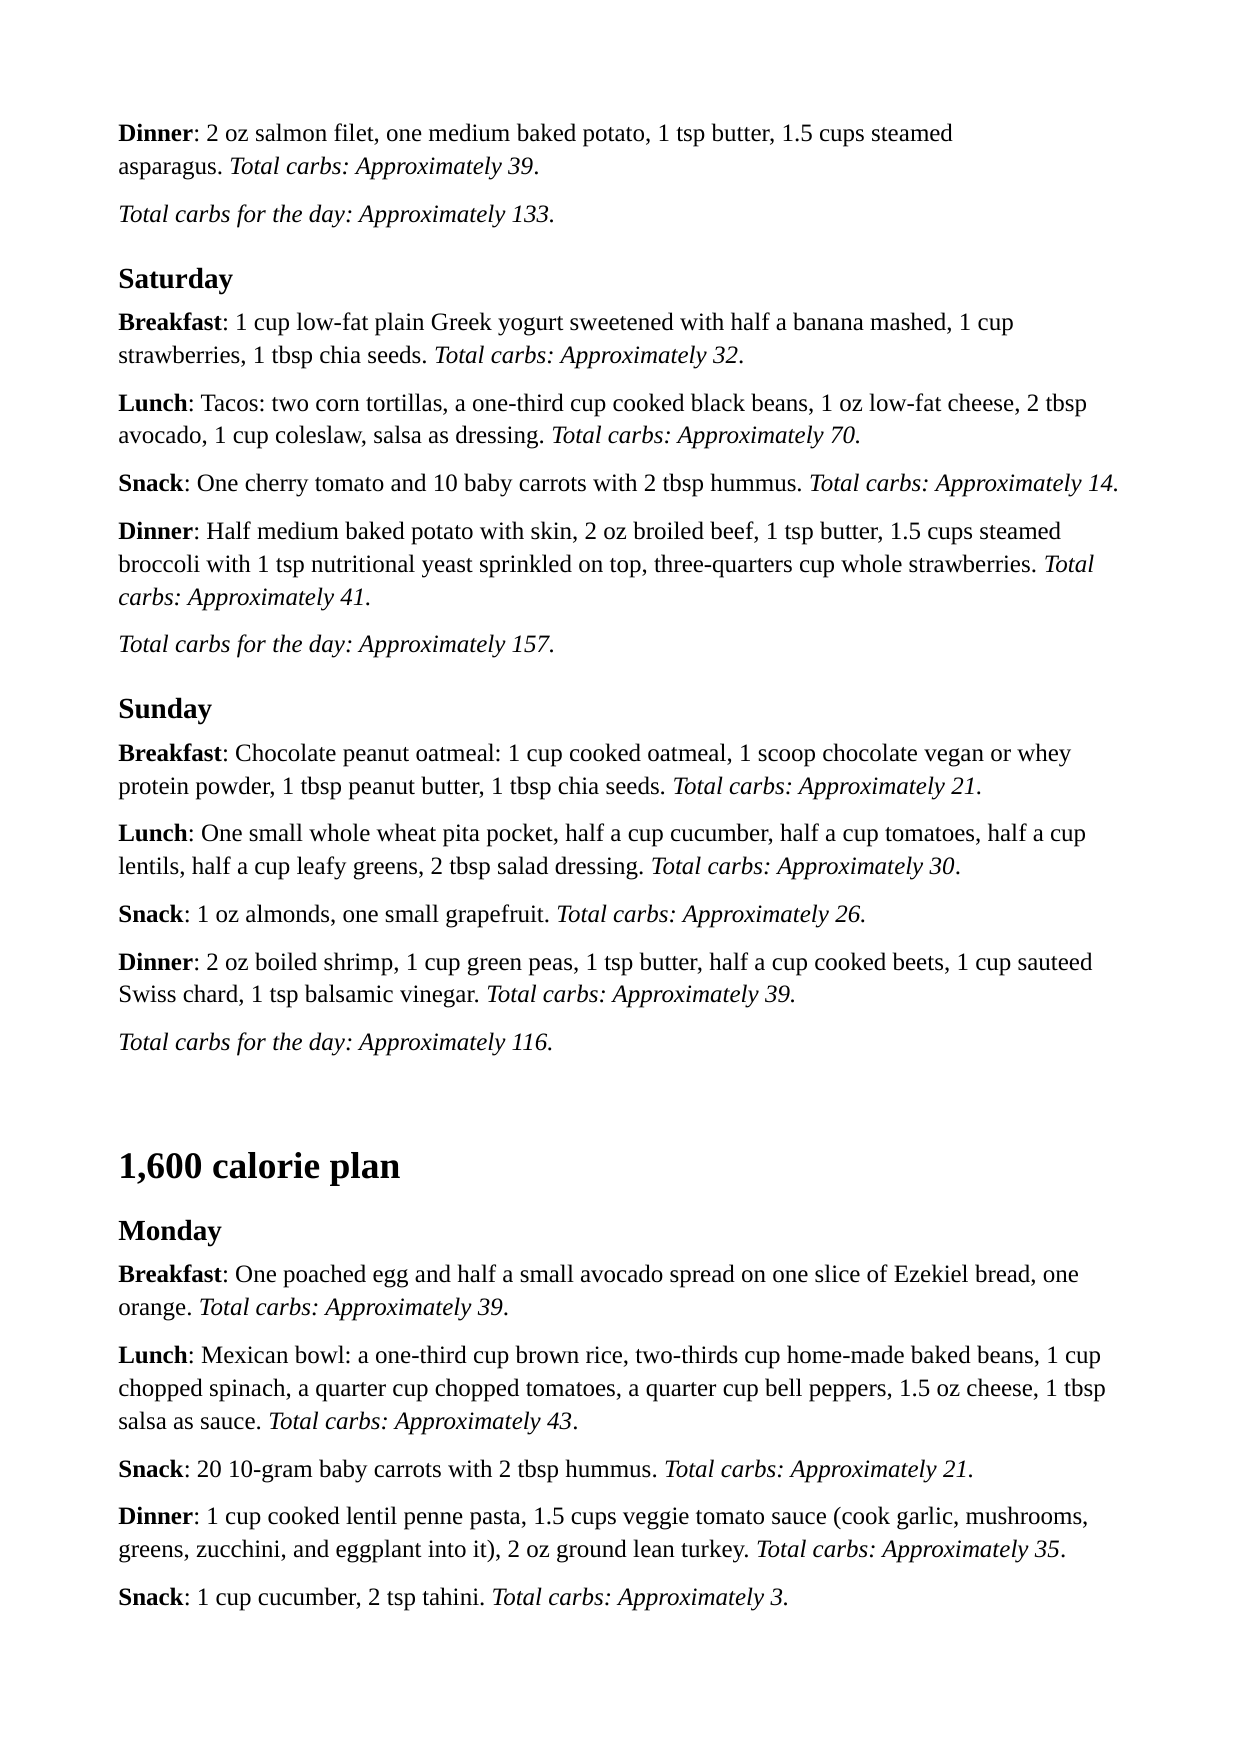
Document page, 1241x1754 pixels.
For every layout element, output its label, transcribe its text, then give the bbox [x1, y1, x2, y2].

text Snack: 20 10-gram baby carrots with 2 tbsp hummus. Total carbs: Approximately 21. [118, 1454, 1122, 1482]
subtitle Sunday [118, 692, 1122, 725]
text Lunch: Tacos: two corn tortillas, a one-third cup cooked black beans, 1 oz low-fat cheese, 2 tbsp avocado, 1 cup coleslaw, salsa as dressing. Total carbs: Approximately 70. [118, 388, 1122, 449]
text Snack: 1 cup cucumber, 2 tsp tahini. Total carbs: Approximately 3. [118, 1582, 1122, 1611]
text Lunch: One small whole wheat pita pocket, half a cup cucumber, half a cup tomatoes, half a cup lentils, half a cup leafy greens, 2 tbsp salad dressing. Total carbs: Approximately 30. [118, 818, 1122, 880]
text Dinner: 1 cup cooked lentil penne pasta, 1.5 cups veggie tomato sauce (cook garlic, mushrooms, greens, zucchini, and eggplant into it), 2 oz ground lean turkey. Total carbs: Approximately 35. [118, 1501, 1122, 1563]
text Total carbs for the day: Approximately 116. [118, 1027, 1122, 1056]
text Total carbs for the day: Approximately 133. [118, 199, 1122, 227]
text Breakfast: One poached egg and half a small avocado spread on one slice of Ezekiel bread, one orange. Total carbs: Approximately 39. [118, 1259, 1122, 1321]
text Dinner: 2 oz boiled shrimp, 1 cup green peas, 1 tsp butter, half a cup cooked beets, 1 cup sauteed Swiss chard, 1 tsp balsamic vinegar. Total carbs: Approximately 39. [118, 947, 1122, 1008]
text Breakfast: Chocolate peanut oatmeal: 1 cup cooked oatmeal, 1 scoop chocolate vegan or whey protein powder, 1 tbsp peanut butter, 1 tbsp chia seeds. Total carbs: Approximately 21. [118, 738, 1122, 799]
subtitle Monday [118, 1213, 1122, 1247]
text Dinner: Half medium baked potato with skin, 2 oz broiled beef, 1 tsp butter, 1.5 cups steamed broccoli with 1 tsp nutritional yeast sprinkled on top, three-quarters cup whole strawberries. Total carbs: Approximately 41. [118, 516, 1122, 611]
subtitle Saturday [118, 261, 1122, 294]
subtitle 1,600 calorie plan [118, 1143, 1122, 1186]
text Total carbs for the day: Approximately 157. [118, 629, 1122, 658]
text Snack: One cherry tomato and 10 baby carrots with 2 tbsp hummus. Total carbs: Approximately 14. [118, 468, 1122, 497]
text Breakfast: 1 cup low-fat plain Greek yogurt sweetened with half a banana mashed, 1 cup strawberries, 1 tbsp chia seeds. Total carbs: Approximately 32. [118, 307, 1122, 369]
text Snack: 1 oz almonds, one small grapefruit. Total carbs: Approximately 26. [118, 899, 1122, 928]
text Lunch: Mexican bowl: a one-third cup brown rice, two-thirds cup home-made baked beans, 1 cup chopped spinach, a quarter cup chopped tomatoes, a quarter cup bell peppers, 1.5 oz cheese, 1 tbsp salsa as sauce. Total carbs: Approximately 43. [118, 1340, 1122, 1435]
text Dinner: 2 oz salmon filet, one medium baked potato, 1 tsp butter, 1.5 cups steamed asparagus. Total carbs: Approximately 39. [118, 118, 1122, 180]
